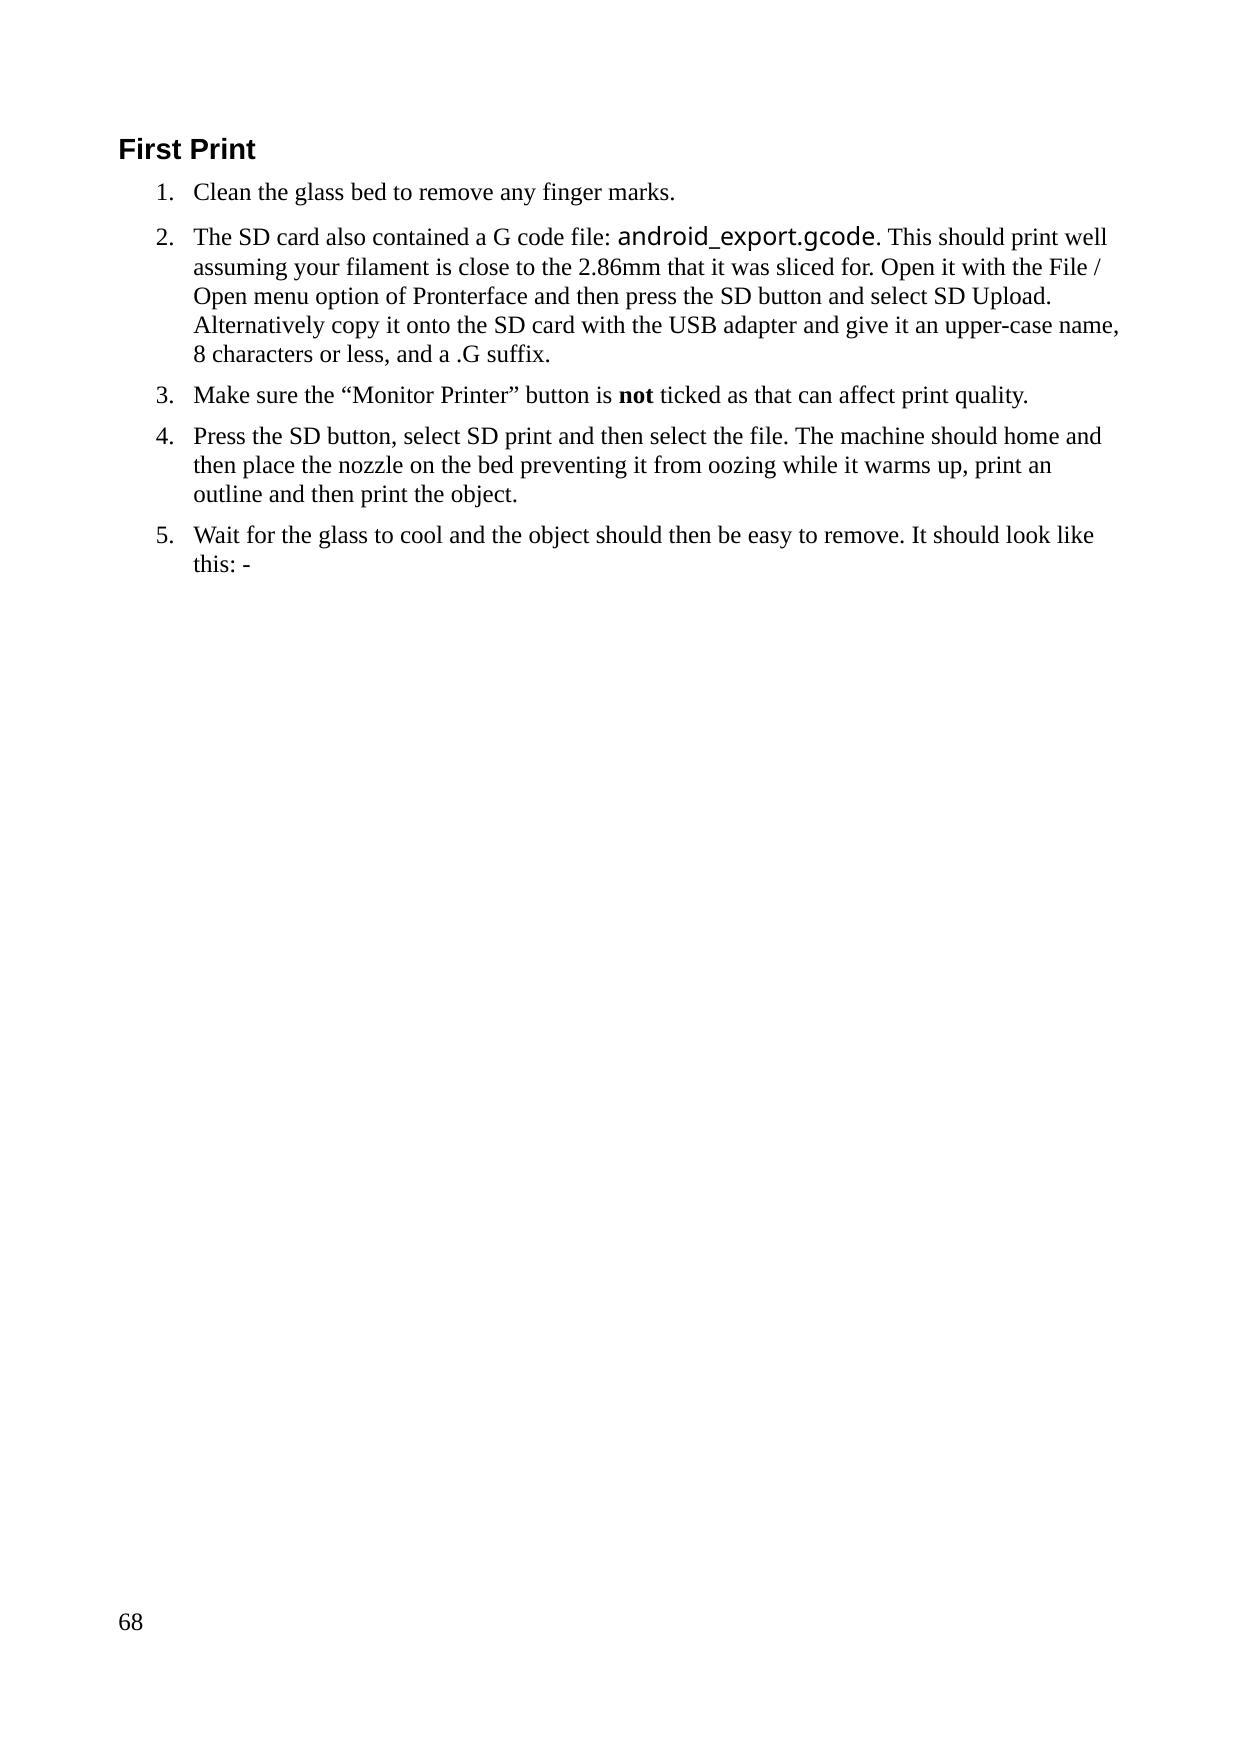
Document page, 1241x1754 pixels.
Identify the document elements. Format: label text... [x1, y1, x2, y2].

list Press the SD button, select SD print and then select the file. The machine should home and then place the nozzle on the bed preventing it from oozing while it warms up, print an outline and then print the object. [156, 421, 1122, 507]
list Clean the glass bed to remove any finger marks. [156, 177, 1122, 206]
list Wait for the glass to cool and the object should then be easy to remove. It should look like this: - [156, 520, 1122, 577]
list The SD card also contained a G code file: android_export.gcode. This should print well assuming your filament is close to the 2.86mm that it was sliced for. Open it with the File / Open menu option of Pronterface and then press the SD button and select SD Upload. Alternatively copy it onto the SD card with the USB adapter and give it an upper-case name, 8 characters or less, and a .G suffix. [156, 218, 1122, 367]
list Make sure the “Monitor Printer” button is not ticked as that can affect print quality. [156, 380, 1122, 409]
subtitle First Print [118, 132, 1122, 165]
